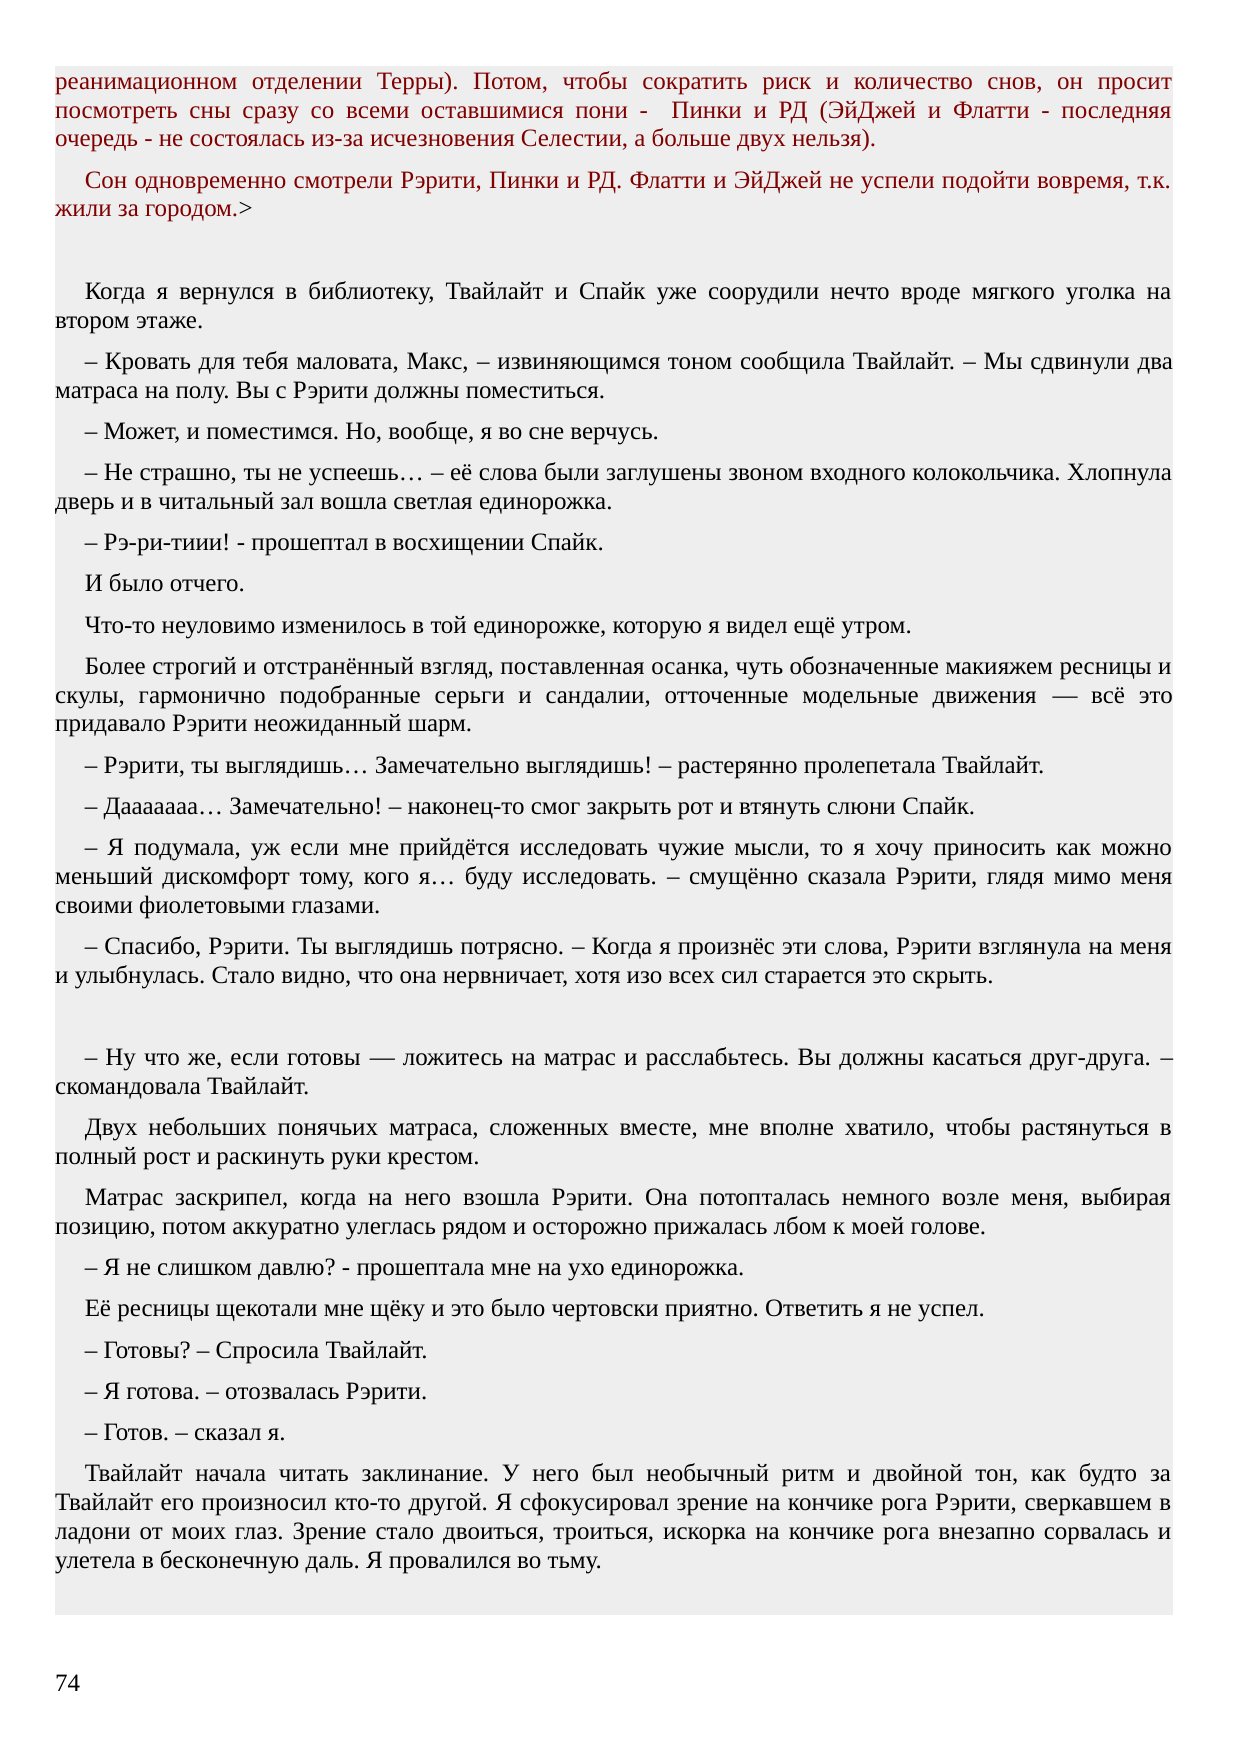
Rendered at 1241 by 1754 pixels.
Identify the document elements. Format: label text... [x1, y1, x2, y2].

text – Не страшно, ты не успеешь… – её слова были заглушены звоном входного колокольчика. Хлопнула дверь и в читальный зал вошла светлая единорожка. [55, 457, 1173, 515]
text – Может, и поместимся. Но, вообще, я во сне верчусь. [55, 416, 1173, 445]
text – Рэрити, ты выглядишь… Замечательно выглядишь! – растерянно пролепетала Твайлайт. [55, 750, 1173, 778]
text Сон одновременно смотрели Рэрити, Пинки и РД. Флатти и ЭйДжей не успели подойти вовремя, т.к. жили за городом.> [55, 165, 1173, 222]
text Двух небольших понячьих матраса, сложенных вместе, мне вполне хватило, чтобы растянуться в полный рост и раскинуть руки крестом. [55, 1112, 1173, 1170]
text – Готов. – сказал я. [55, 1417, 1173, 1446]
text Её ресницы щекотали мне щёку и это было чертовски приятно. Ответить я не успел. [55, 1293, 1173, 1322]
text – Дааааааа… Замечательно! – наконец-то смог закрыть рот и втянуть слюни Спайк. [55, 791, 1173, 820]
text – Я готова. – отозвалась Рэрити. [55, 1376, 1173, 1405]
text – Кровать для тебя маловата, Макс, – извиняющимся тоном сообщила Твайлайт. – Мы сдвинули два матраса на полу. Вы с Рэрити должны поместиться. [55, 346, 1173, 403]
text Что-то неуловимо изменилось в той единорожке, которую я видел ещё утром. [55, 610, 1173, 638]
text реанимационном отделении Терры). Потом, чтобы сократить риск и количество снов, он просит посмотреть сны сразу со всеми оставшимися пони - Пинки и РД (ЭйДжей и Флатти - последняя очередь - не состоялась из-за исчезновения Селестии, а больше двух нельзя). [55, 66, 1173, 152]
text И было отчего. [55, 568, 1173, 597]
text – Спасибо, Рэрити. Ты выглядишь потрясно. – Когда я произнёс эти слова, Рэрити взглянула на меня и улыбнулась. Стало видно, что она нервничает, хотя изо всех сил старается это скрыть. [55, 931, 1173, 988]
text Твайлайт начала читать заклинание. У него был необычный ритм и двойной тон, как будто за Твайлайт его произносил кто-то другой. Я сфокусировал зрение на кончике рога Рэрити, сверкавшем в ладони от моих глаз. Зрение стало двоиться, троиться, искорка на кончике рога внезапно сорвалась и улетела в бесконечную даль. Я провалился во тьму. [55, 1458, 1173, 1573]
text – Рэ-ри-тиии! - прошептал в восхищении Спайк. [55, 527, 1173, 556]
text Матрас заскрипел, когда на него взошла Рэрити. Она потопталась немного возле меня, выбирая позицию, потом аккуратно улеглась рядом и осторожно прижалась лбом к моей голове. [55, 1182, 1173, 1240]
text – Я подумала, уж если мне прийдётся исследовать чужие мысли, то я хочу приносить как можно меньший дискомфорт тому, кого я… буду исследовать. – смущённо сказала Рэрити, глядя мимо меня своими фиолетовыми глазами. [55, 832, 1173, 918]
text – Ну что же, если готовы — ложитесь на матрас и расслабьтесь. Вы должны касаться друг-друга. – скомандовала Твайлайт. [55, 1042, 1173, 1100]
text Когда я вернулся в библиотеку, Твайлайт и Спайк уже соорудили нечто вроде мягкого уголка на втором этаже. [55, 276, 1173, 333]
text – Я не слишком давлю? - прошептала мне на ухо единорожка. [55, 1252, 1173, 1281]
text Более строгий и отстранённый взгляд, поставленная осанка, чуть обозначенные макияжем ресницы и скулы, гармонично подобранные серьги и сандалии, отточенные модельные движения — всё это придавало Рэрити неожиданный шарм. [55, 651, 1173, 737]
text – Готовы? – Спросила Твайлайт. [55, 1335, 1173, 1363]
